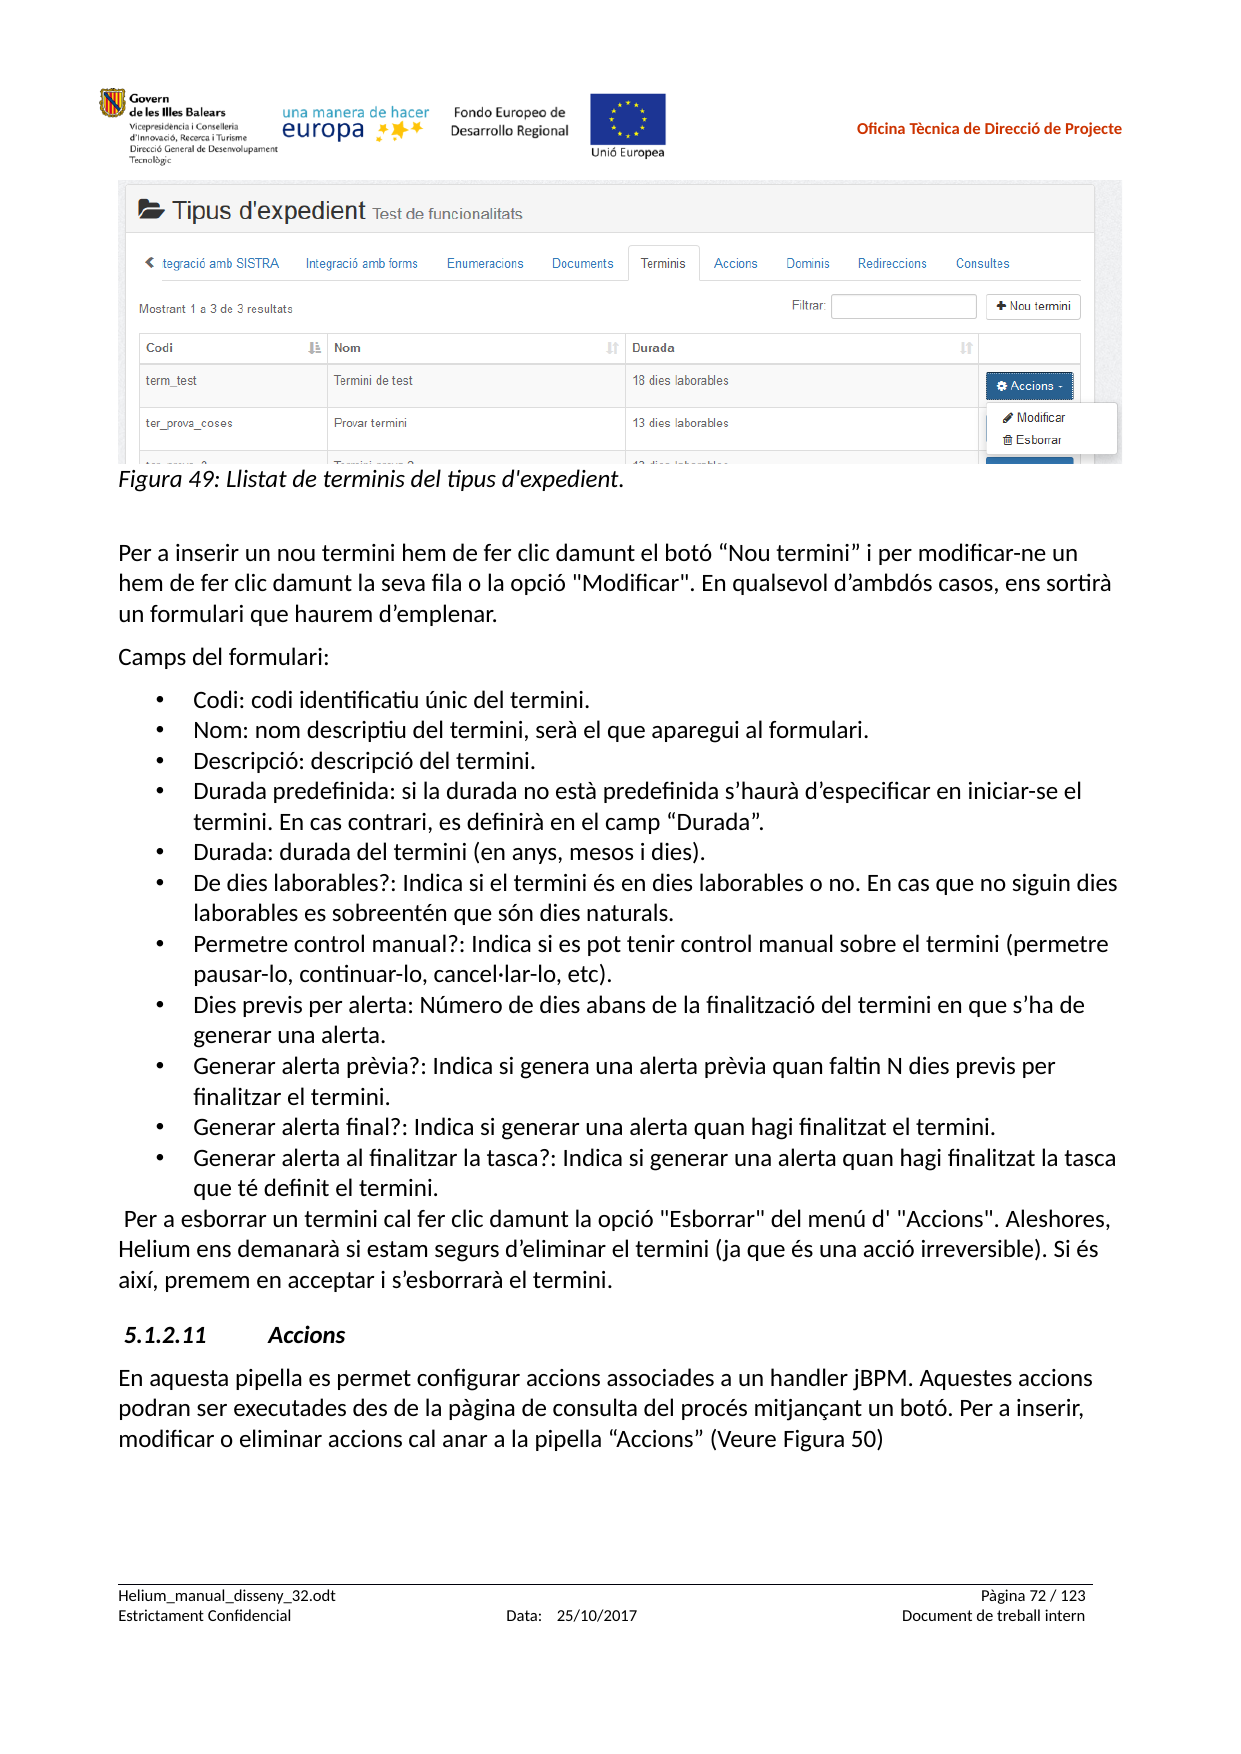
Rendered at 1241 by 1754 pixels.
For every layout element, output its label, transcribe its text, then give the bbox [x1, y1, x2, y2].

text Figura 49: Llistat de terminis del tipus d'expedient. [118, 464, 1122, 494]
list Generar alerta final?: Indica si generar una alerta quan hagi finalitzat el termini. [156, 1111, 1122, 1142]
list Permetre control manual?: Indica si es pot tenir control manual sobre el termini (permetre pausar-lo, continuar-lo, cancel·lar-lo, etc). [156, 928, 1122, 989]
picture [99, 87, 668, 166]
list Generar alerta prèvia?: Indica si genera una alerta prèvia quan faltin N dies previs per finalitzar el termini. [156, 1050, 1122, 1111]
list Descripció: descripció del termini. [156, 745, 1122, 775]
text Per a esborrar un termini cal fer clic damunt la opció "Esborrar" del menú d' "Accions". Aleshores, Helium ens demanarà si estam segurs d’eliminar el termini (ja que és una acció irreversible). Si és així, premem en acceptar i s’esborrarà el termini. [118, 1203, 1122, 1294]
text Per a inserir un nou termini hem de fer clic damunt el botó “Nou termini” i per modificar-ne un hem de fer clic damunt la seva fila o la opció "Modificar". En qualsevol d’ambdós casos, ens sortirà un formulari que haurem d’emplenar. [118, 537, 1122, 628]
text En aquesta pipella es permet configurar accions associades a un handler jBPM. Aquestes accions podran ser executades des de la pàgina de consulta del procés mitjançant un botó. Per a inserir, modificar o eliminar accions cal anar a la pipella “Accions” (Veure Figura 50) [118, 1362, 1122, 1454]
list De dies laborables?: Indica si el termini és en dies laborables o no. En cas que no siguin dies laborables es sobreentén que són dies naturals. [156, 867, 1122, 928]
list Codi: codi identificatiu únic del termini. [156, 684, 1122, 714]
picture [118, 180, 1123, 464]
list Generar alerta al finalitzar la tasca?: Indica si generar una alerta quan hagi finalitzat la tasca que té definit el termini. [156, 1142, 1122, 1203]
text Camps del formulari: [118, 641, 1122, 671]
list Dies previs per alerta: Número de dies abans de la finalització del termini en que s’ha de generar una alerta. [156, 989, 1122, 1050]
subtitle Accions [118, 1319, 1122, 1349]
list Nom: nom descriptiu del termini, serà el que aparegui al formulari. [156, 714, 1122, 745]
list Durada predefinida: si la durada no està predefinida s’haurà d’especificar en iniciar-se el termini. En cas contrari, es definirà en el camp “Durada”. [156, 775, 1122, 836]
list Durada: durada del termini (en anys, mesos i dies). [156, 836, 1122, 867]
